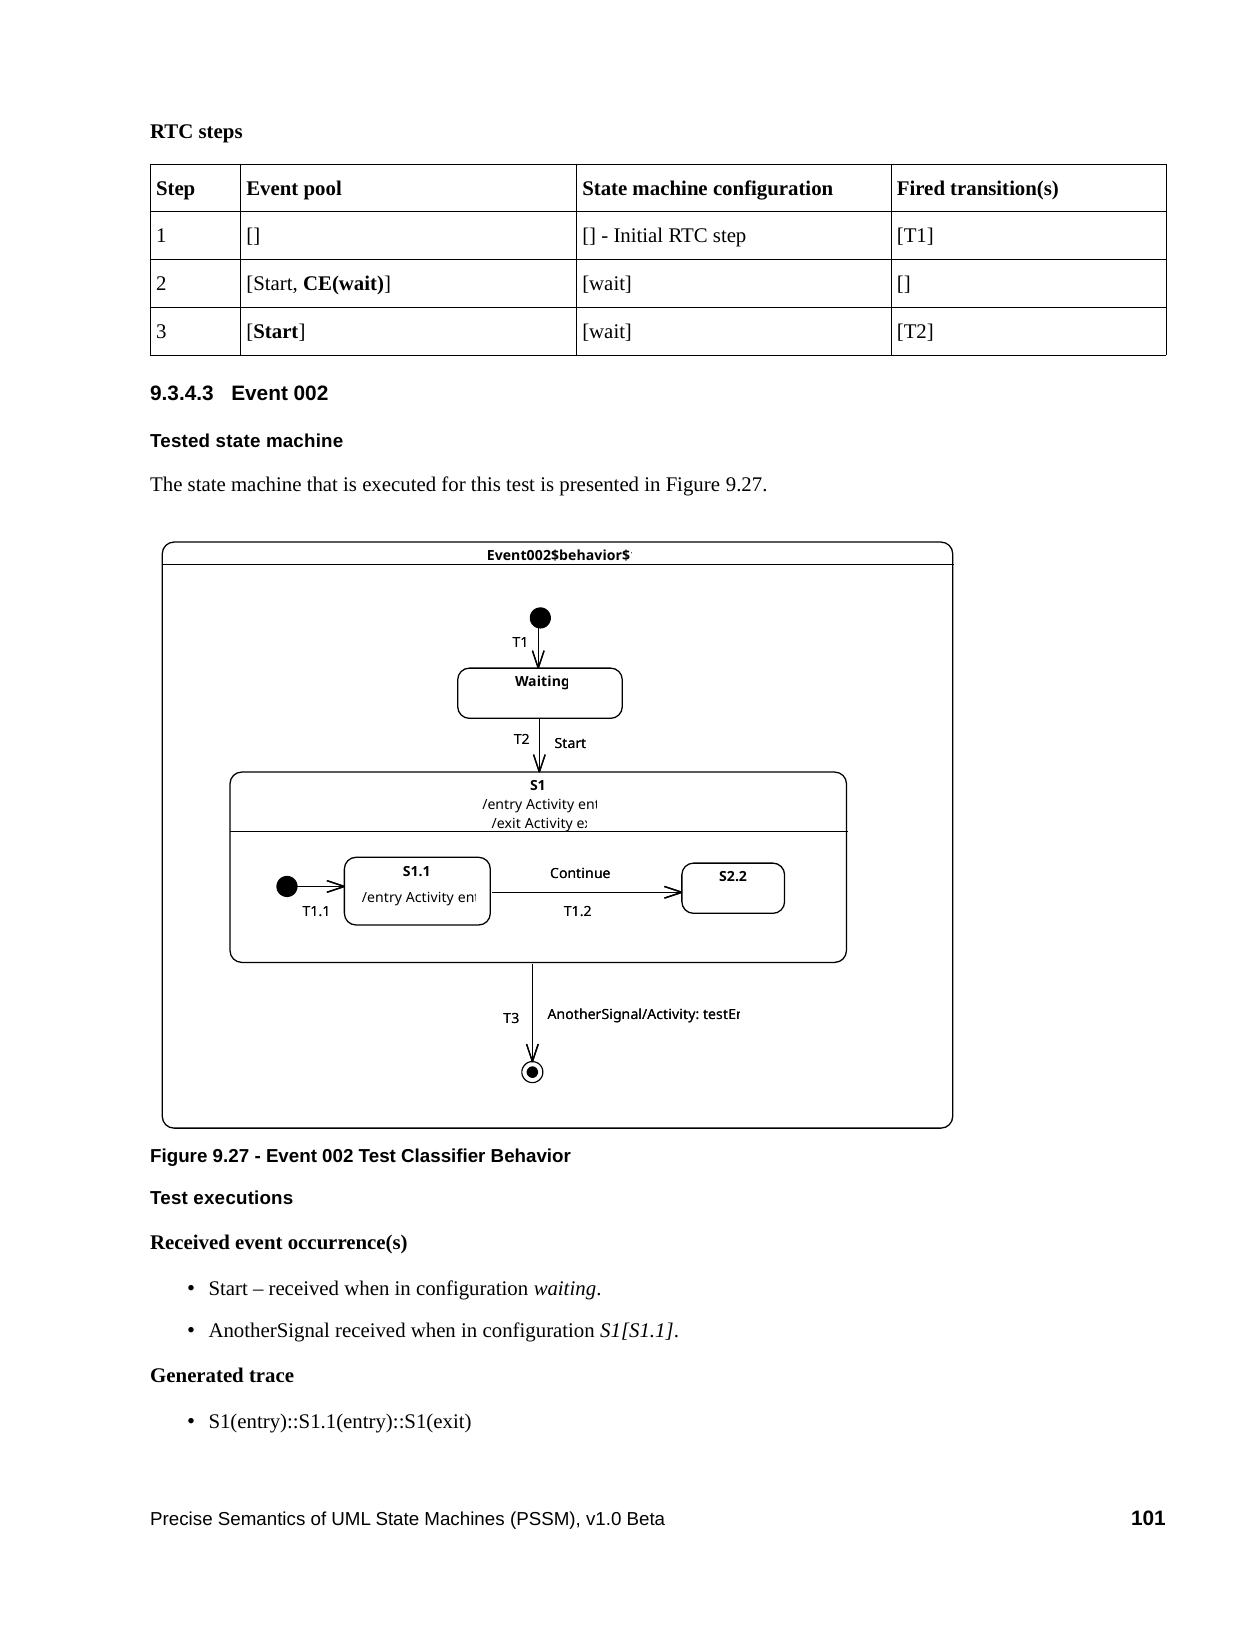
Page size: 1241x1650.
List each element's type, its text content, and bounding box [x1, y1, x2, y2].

table_cell [] - Initial RTC step [577, 212, 891, 259]
table_cell [Start] [241, 308, 576, 354]
table_cell [wait] [577, 308, 891, 354]
table_cell [Start, CE(wait)] [241, 260, 576, 307]
subtitle Test executions [150, 517, 1166, 1209]
text The state machine that is executed for this test is presented in Figure 9.27. [150, 472, 1166, 496]
text Generated trace [150, 1363, 1166, 1387]
text RTC steps [150, 118, 1166, 143]
text Figure 9.27 - Event 002 Test Classifier Behavior [150, 530, 966, 1166]
table_header State machine configuration [577, 165, 891, 211]
list AnotherSignal received when in configuration S1[S1.1]. [187, 1317, 1166, 1342]
subtitle Tested state machine [150, 429, 1166, 451]
text Received event occurrence(s) [150, 1230, 1166, 1254]
table_header Fired transition(s) [892, 165, 1166, 211]
list S1(entry)::S1.1(entry)::S1(exit) [187, 1408, 1166, 1433]
table_cell [wait] [577, 260, 891, 307]
table_cell [T2] [892, 308, 1166, 354]
list Start – received when in configuration waiting. [187, 1275, 1166, 1300]
table_cell 1 [151, 212, 240, 259]
table_header Event pool [241, 165, 576, 211]
table_cell [T1] [892, 212, 1166, 259]
table_header Step [151, 165, 240, 211]
table_cell [] [892, 260, 1166, 307]
table_cell [] [241, 212, 576, 259]
table_cell 3 [151, 308, 240, 354]
subtitle Event 002 [150, 379, 1166, 404]
table_cell 2 [151, 260, 240, 307]
